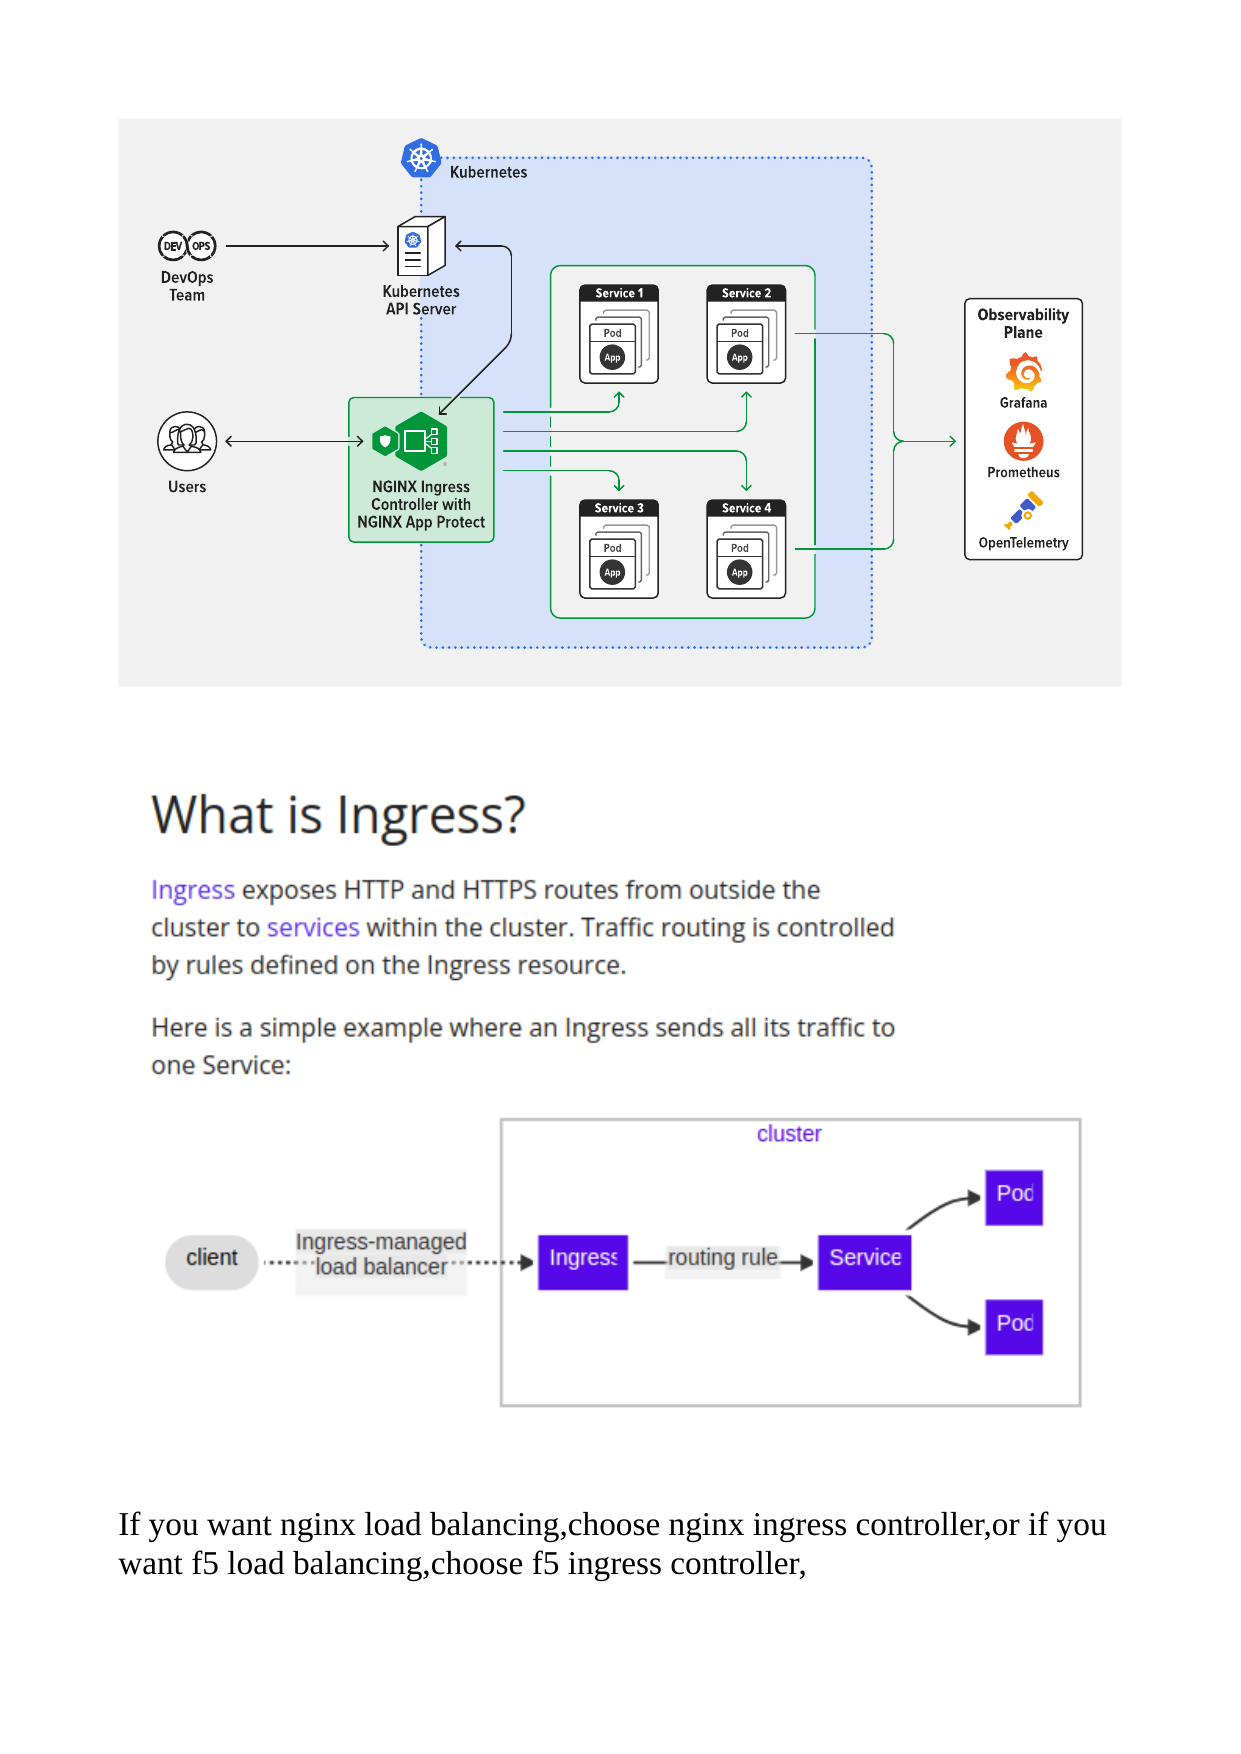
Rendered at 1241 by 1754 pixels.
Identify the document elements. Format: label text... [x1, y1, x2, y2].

text If you want nginx load balancing,choose nginx ingress controller,or if you want f5 load balancing,choose f5 ingress controller, [118, 1504, 1122, 1581]
picture [122, 763, 1118, 1428]
